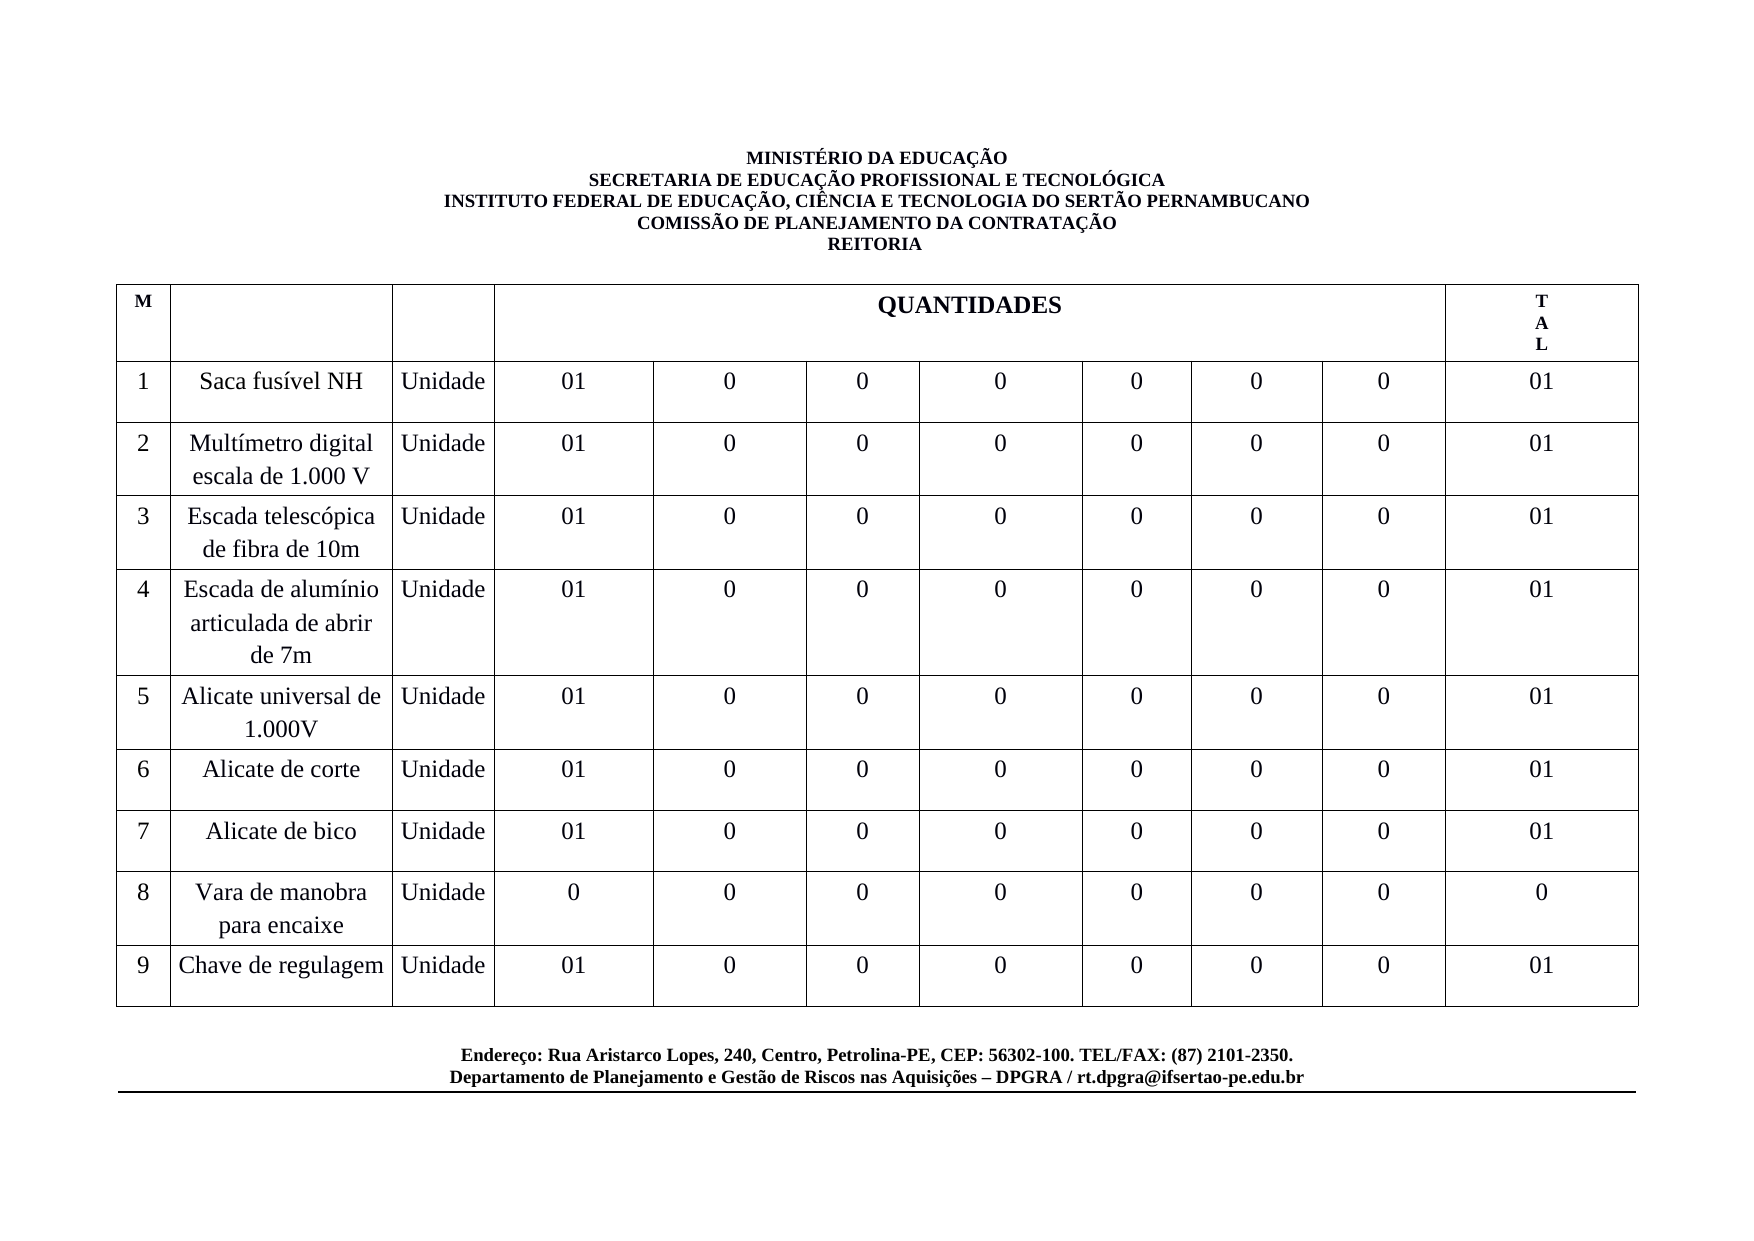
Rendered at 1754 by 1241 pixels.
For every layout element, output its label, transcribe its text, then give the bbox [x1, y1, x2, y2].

table_cell 0 [1323, 570, 1445, 675]
table_cell Unidade [393, 946, 494, 1006]
table_cell 7 [117, 811, 170, 871]
table_cell 0 [1323, 362, 1445, 422]
table_cell Unidade [393, 750, 494, 810]
table_cell 0 [807, 811, 919, 871]
table_cell 0 [807, 496, 919, 569]
table_cell 0 [1323, 676, 1445, 748]
table_cell 0 [654, 872, 806, 944]
table_cell Alicate de corte [171, 750, 392, 810]
table_cell 3 [117, 496, 170, 569]
table_cell 0 [1083, 750, 1191, 810]
table_cell 01 [495, 570, 653, 675]
table_cell [393, 285, 494, 361]
table_cell 0 [654, 676, 806, 748]
table_cell 0 [495, 872, 653, 944]
table_cell 0 [1192, 362, 1322, 422]
table_cell 0 [1083, 362, 1191, 422]
table_cell 0 [1083, 872, 1191, 944]
table_cell 01 [495, 811, 653, 871]
table_cell Unidade [393, 496, 494, 569]
table_cell Vara de manobra para encaixe [171, 872, 392, 944]
table_cell 5 [117, 676, 170, 748]
table_cell 0 [920, 946, 1082, 1006]
table_cell 0 [1446, 872, 1638, 944]
table_cell 0 [1192, 946, 1322, 1006]
table_cell 0 [1323, 946, 1445, 1006]
table_cell M [117, 285, 170, 361]
table_cell 0 [654, 570, 806, 675]
table_cell 0 [807, 423, 919, 495]
table_cell 0 [654, 423, 806, 495]
table_cell Saca fusível NH [171, 362, 392, 422]
table_cell 0 [1083, 496, 1191, 569]
table_cell 0 [1192, 496, 1322, 569]
table_cell 0 [807, 570, 919, 675]
table_cell 0 [654, 946, 806, 1006]
table_cell 0 [1083, 570, 1191, 675]
table_cell 0 [1083, 423, 1191, 495]
table_cell 01 [1446, 423, 1638, 495]
table_cell 0 [920, 496, 1082, 569]
table_cell T A L [1446, 285, 1638, 361]
table_cell 01 [495, 750, 653, 810]
table_cell 8 [117, 872, 170, 944]
table_cell 01 [1446, 676, 1638, 748]
table_cell Chave de regulagem [171, 946, 392, 1006]
table_cell Unidade [393, 362, 494, 422]
table_cell Unidade [393, 872, 494, 944]
table_cell 0 [1323, 496, 1445, 569]
table_cell 0 [1192, 750, 1322, 810]
table_cell 01 [1446, 570, 1638, 675]
table_cell 0 [807, 946, 919, 1006]
table_cell 01 [495, 496, 653, 569]
table_cell [171, 285, 392, 361]
table_cell 0 [807, 872, 919, 944]
table_cell 0 [654, 811, 806, 871]
table_cell Unidade [393, 423, 494, 495]
table_cell 0 [654, 496, 806, 569]
table_cell Alicate universal de 1.000V [171, 676, 392, 748]
table_cell 1 [117, 362, 170, 422]
table_cell 9 [117, 946, 170, 1006]
table_cell 01 [1446, 946, 1638, 1006]
table_cell 0 [1083, 676, 1191, 748]
table_cell Unidade [393, 676, 494, 748]
table_cell 0 [1323, 423, 1445, 495]
table_cell 4 [117, 570, 170, 675]
table_cell 0 [807, 750, 919, 810]
table_cell 0 [920, 750, 1082, 810]
table_cell QUANTIDADES [495, 285, 1445, 361]
table_cell 0 [1192, 676, 1322, 748]
table_cell 01 [1446, 496, 1638, 569]
table_cell 0 [807, 362, 919, 422]
table_cell 0 [1192, 570, 1322, 675]
table_cell Escada telescópica de fibra de 10m [171, 496, 392, 569]
table_cell Unidade [393, 811, 494, 871]
table_cell 01 [1446, 750, 1638, 810]
table_cell 0 [920, 362, 1082, 422]
table_cell 01 [495, 423, 653, 495]
table_cell 0 [807, 676, 919, 748]
table_cell Multímetro digital escala de 1.000 V [171, 423, 392, 495]
table_cell 0 [1323, 872, 1445, 944]
table_cell Unidade [393, 570, 494, 675]
table_cell 01 [495, 676, 653, 748]
table_cell 01 [495, 362, 653, 422]
table_cell 0 [920, 811, 1082, 871]
table_cell 0 [920, 872, 1082, 944]
table_cell 01 [1446, 811, 1638, 871]
table_cell 0 [654, 362, 806, 422]
table_cell 0 [1192, 423, 1322, 495]
table_cell 01 [495, 946, 653, 1006]
table_cell 0 [654, 750, 806, 810]
table_cell 0 [1192, 811, 1322, 871]
table_cell 0 [1323, 811, 1445, 871]
table_cell Escada de alumínio articulada de abrir de 7m [171, 570, 392, 675]
table_cell Alicate de bico [171, 811, 392, 871]
table_cell 0 [1083, 946, 1191, 1006]
table_cell 0 [1083, 811, 1191, 871]
table_cell 0 [920, 676, 1082, 748]
table_cell 01 [1446, 362, 1638, 422]
table_cell 6 [117, 750, 170, 810]
table_cell 0 [920, 570, 1082, 675]
table_cell 0 [1192, 872, 1322, 944]
table_cell 0 [1323, 750, 1445, 810]
table_cell 0 [920, 423, 1082, 495]
table_cell 2 [117, 423, 170, 495]
